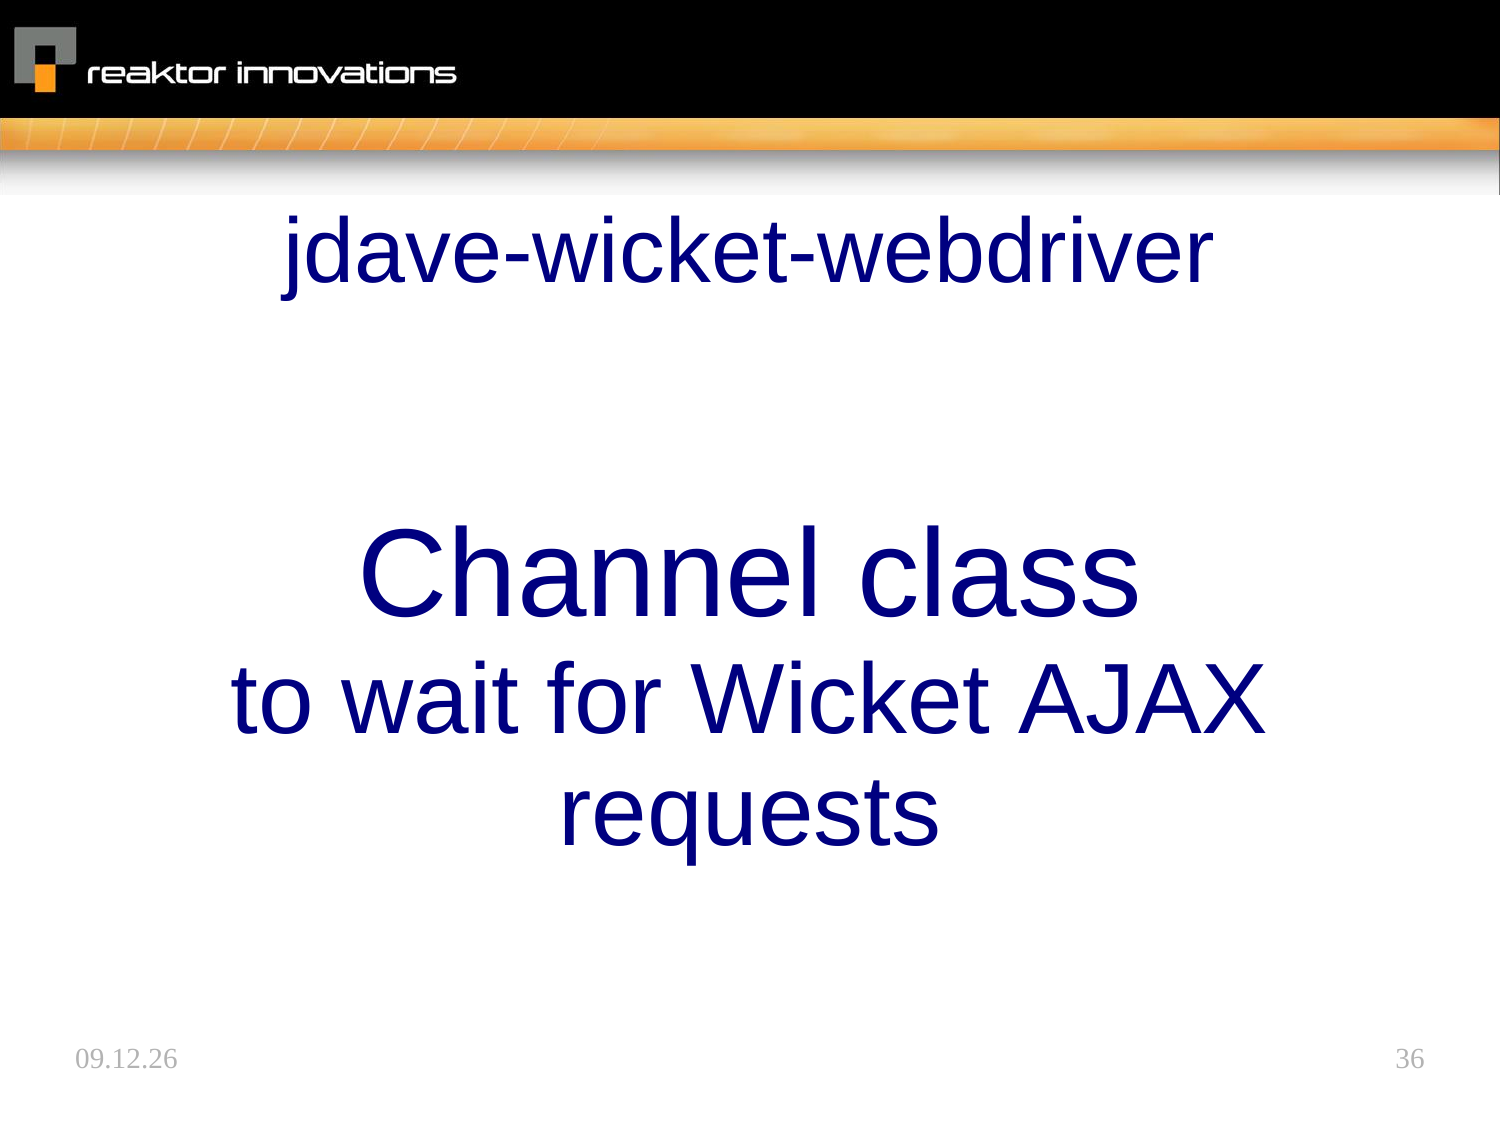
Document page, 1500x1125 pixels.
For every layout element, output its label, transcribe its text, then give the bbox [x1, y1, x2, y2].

title jdave-wicket-webdriver [75, 164, 1425, 338]
subtitle Channel class to wait for Wicket AJAX requests [75, 371, 1425, 999]
picture [0, 0, 1500, 195]
